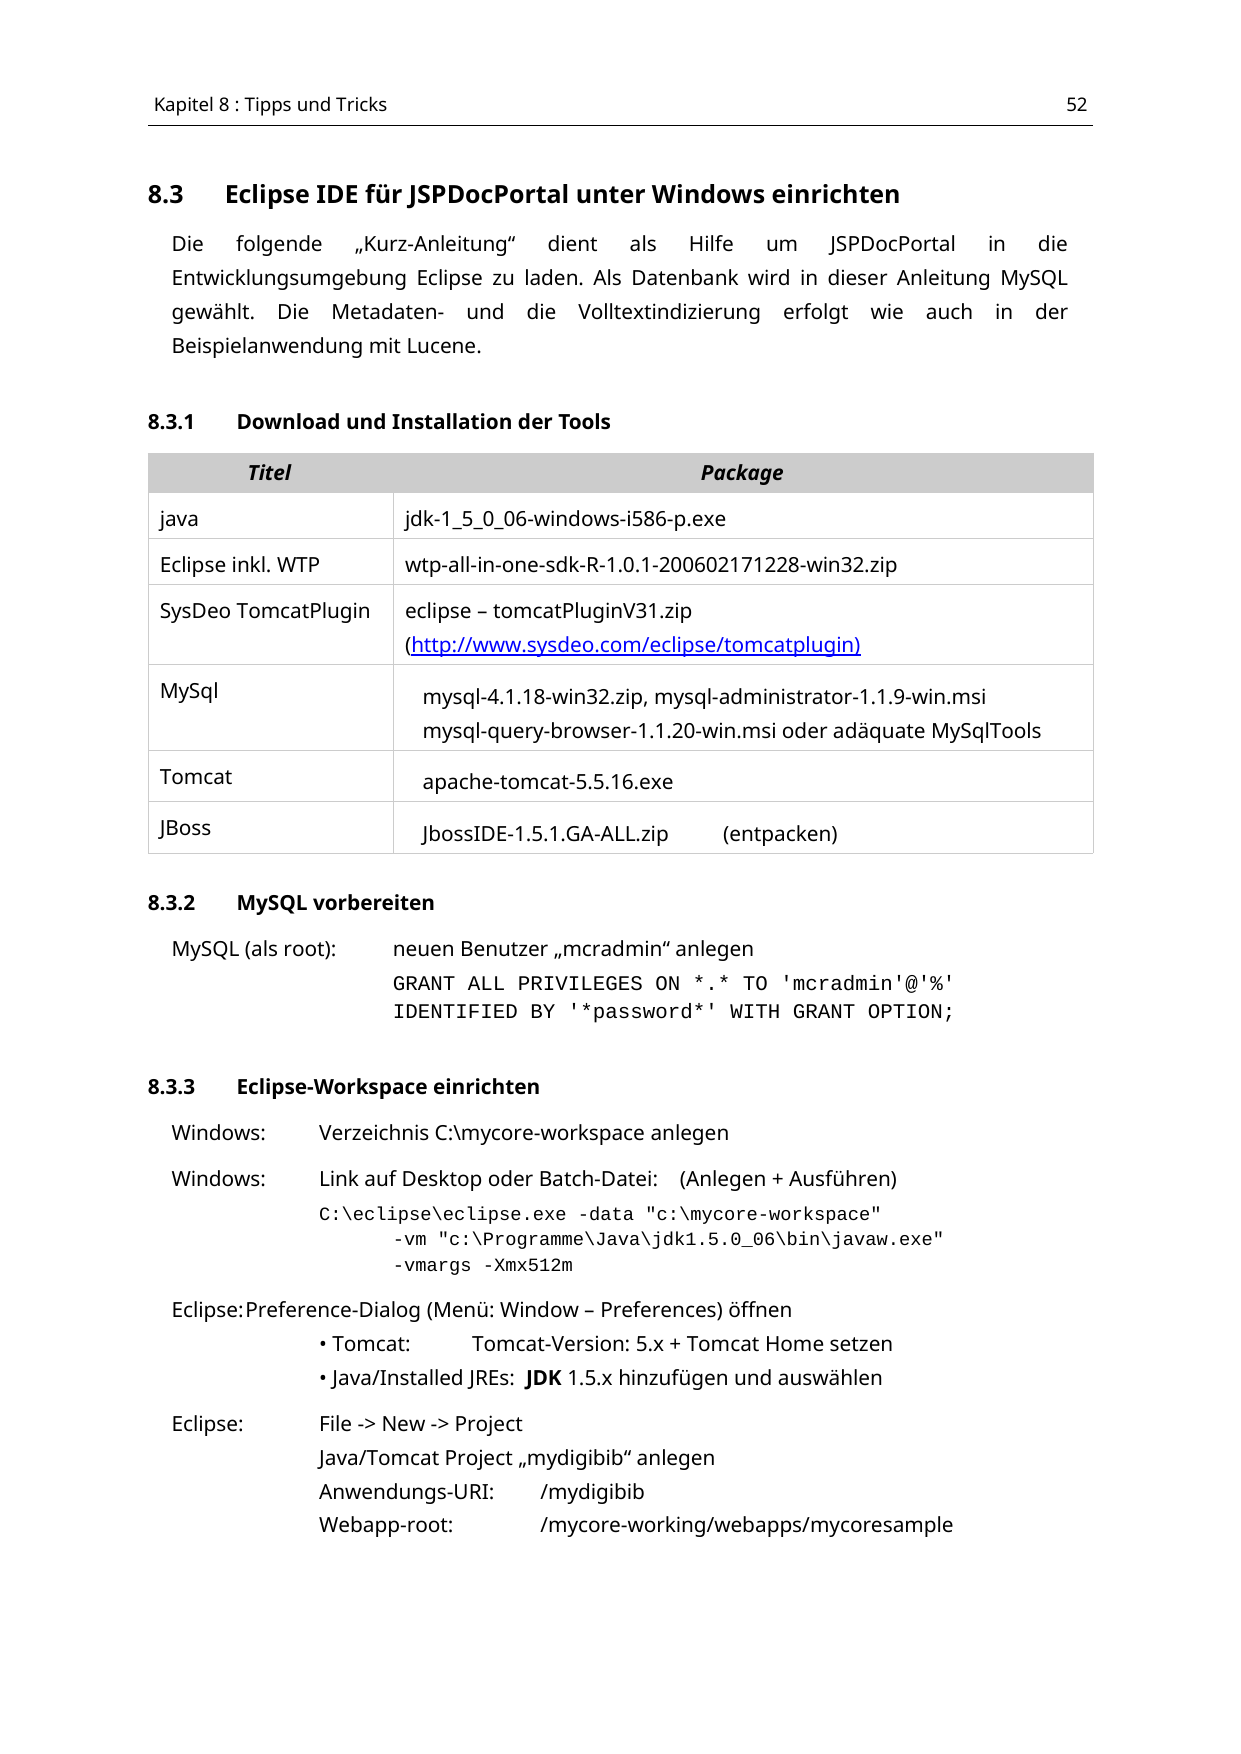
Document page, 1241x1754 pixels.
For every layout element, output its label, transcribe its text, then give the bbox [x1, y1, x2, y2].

table_cell Eclipse inkl. WTP [149, 539, 393, 584]
text MySQL (als root): neuen Benutzer „mcradmin“ anlegen GRANT ALL PRIVILEGES ON *.* TO 'mcradmin'@'%' IDENTIFIED BY '*password*' WITH GRANT OPTION; [171, 934, 1069, 1024]
table_cell JBoss [149, 802, 393, 853]
table_header Package [394, 454, 1093, 492]
table_cell jdk-1_5_0_06-windows-i586-p.exe [394, 493, 1093, 538]
table_cell eclipse – tomcatPluginV31.zip (http://www.sysdeo.com/eclipse/tomcatplugin) [394, 585, 1093, 664]
text Windows: Link auf Desktop oder Batch-Datei: (Anlegen + Ausführen) C:\eclipse\eclipse.exe -data "c:\mycore-workspace" -vm "c:\Programme\Java\jdk1.5.0_06\bin\javaw.exe" -vmargs -Xmx512m [171, 1164, 1069, 1277]
text Eclipse: File -> New -> Project Java/Tomcat Project „mydigibib“ anlegen Anwendungs-URI: /mydigibib Webapp-root: /mycore-working/webapps/mycoresample [171, 1409, 1069, 1539]
table_cell Tomcat [149, 751, 393, 801]
subtitle Download und Installation der Tools [148, 407, 1092, 435]
table_cell JbossIDE-1.5.1.GA-ALL.zip (entpacken) [394, 802, 1093, 853]
table_cell apache-tomcat-5.5.16.exe [394, 751, 1093, 801]
table_cell wtp-all-in-one-sdk-R-1.0.1-200602171228-win32.zip [394, 539, 1093, 584]
text Windows: Verzeichnis C:\mycore-workspace anlegen [171, 1118, 1069, 1146]
text Die folgende „Kurz-Anleitung“ dient als Hilfe um JSPDocPortal in die Entwicklungsumgebung Eclipse zu laden. Als Datenbank wird in dieser Anleitung MySQL gewählt. Die Metadaten- und die Volltextindizierung erfolgt wie auch in der Beispielanwendung mit Lucene. [171, 229, 1069, 359]
table_cell mysql-4.1.18-win32.zip, mysql-administrator-1.1.9-win.msi mysql-query-browser-1.1.20-win.msi oder adäquate MySqlTools [394, 665, 1093, 750]
table_cell java [149, 493, 393, 538]
table_cell MySql [149, 665, 393, 750]
table_header Titel [149, 454, 393, 492]
subtitle MySQL vorbereiten [148, 888, 1092, 916]
subtitle Eclipse-Workspace einrichten [148, 1072, 1092, 1100]
table_cell SysDeo TomcatPlugin [149, 585, 393, 664]
subtitle Eclipse IDE für JSPDocPortal unter Windows einrichten [148, 177, 1092, 211]
text Eclipse: Preference-Dialog (Menü: Window – Preferences) öffnen • Tomcat: Tomcat-Version: 5.x + Tomcat Home setzen • Java/Installed JREs: JDK 1.5.x hinzufügen und auswählen [171, 1295, 1069, 1391]
